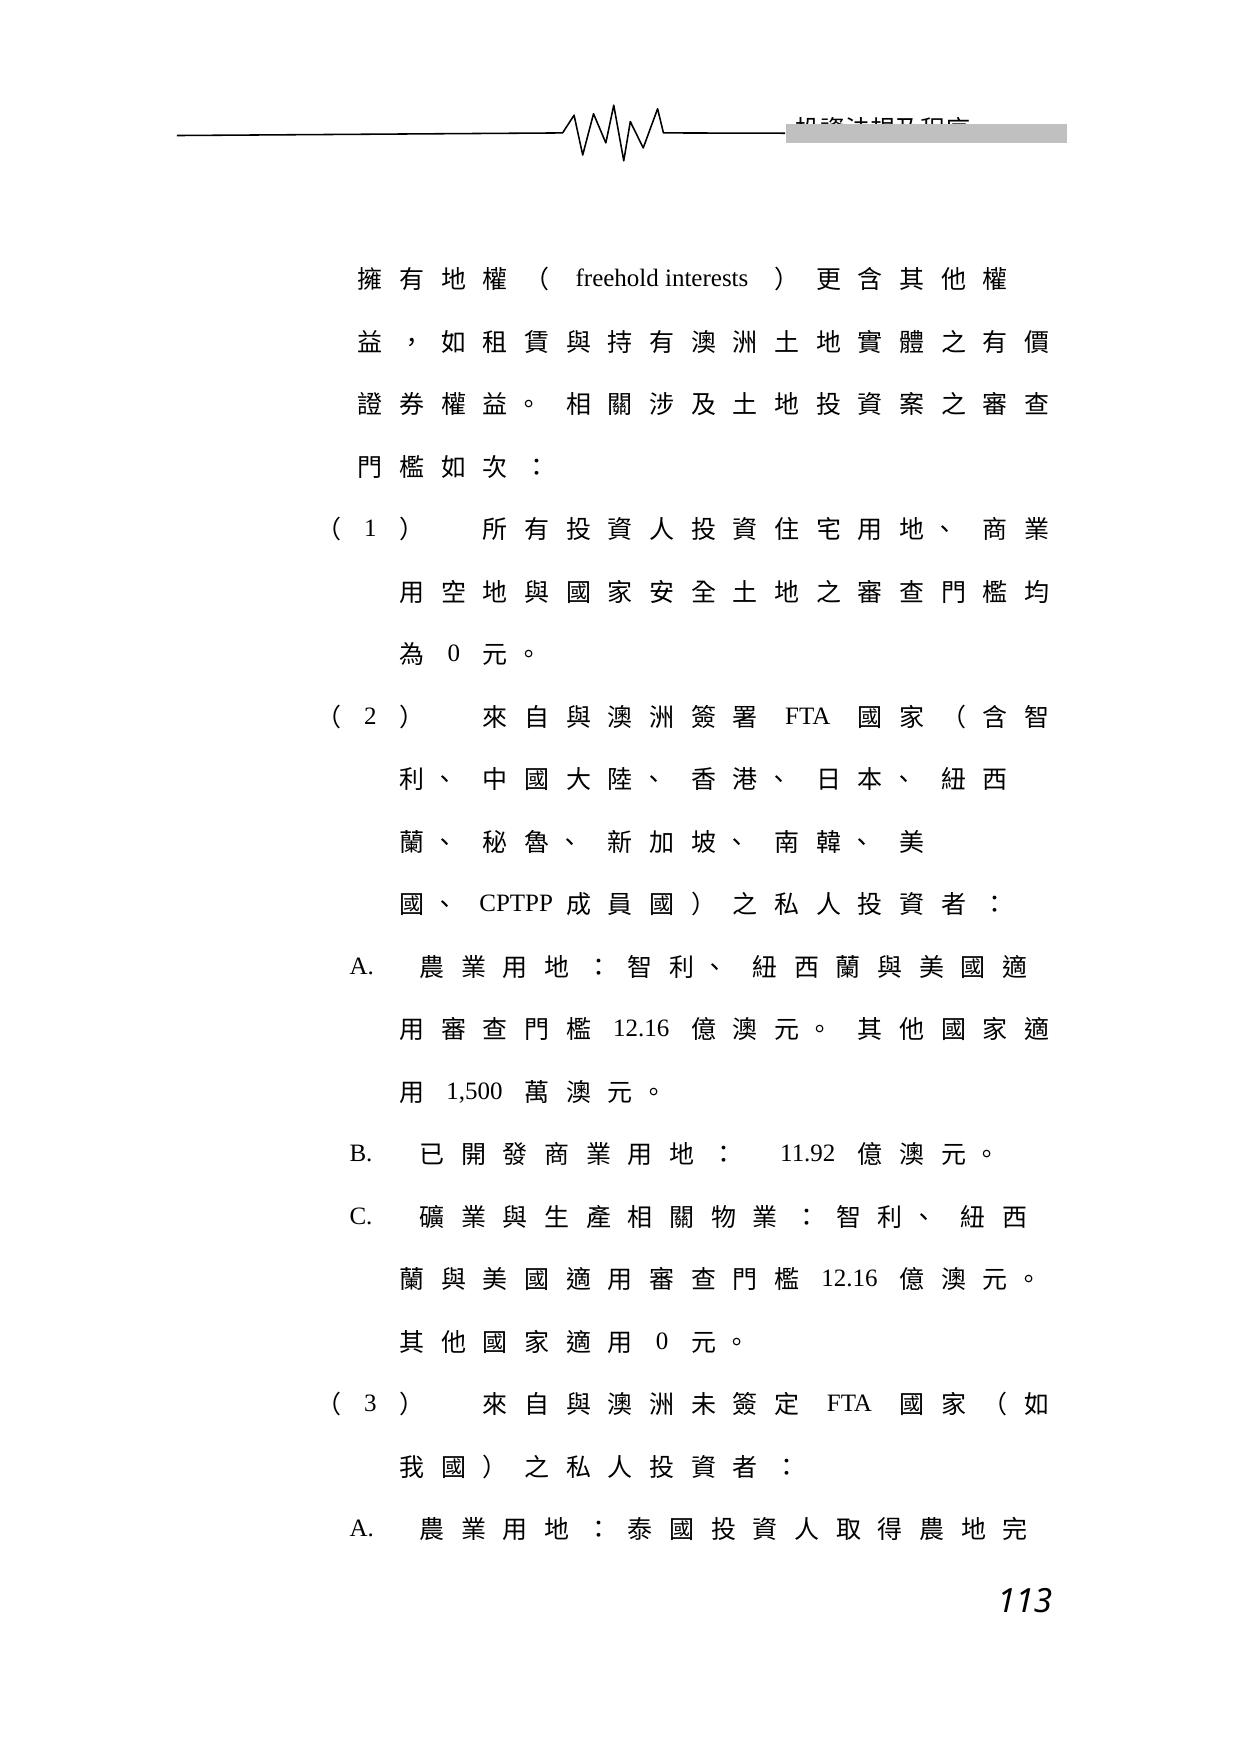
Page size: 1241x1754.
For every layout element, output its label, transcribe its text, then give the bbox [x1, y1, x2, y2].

text （2） 來自與澳洲簽署FTA國家（含智利、中國大陸、香港、日本、紐西蘭、秘魯、新加坡、南韓、美國、CPTPP成員國）之私人投資者： [306, 674, 1058, 924]
text B. 已開發商業用地：11.92億澳元。 [330, 1111, 1058, 1174]
text （3） 來自與澳洲未簽定FTA國家（如我國）之私人投資者： [306, 1361, 1058, 1486]
text 擁有地權（freehold interests）更含其他權益，如租賃與持有澳洲土地實體之有價證券權益。相關涉及土地投資案之審查門檻如次： [281, 236, 1058, 486]
text A. 農業用地：泰國投資人取得農地完 [330, 1486, 1058, 1549]
text （1） 所有投資人投資住宅用地、商業用空地與國家安全土地之審查門檻均為0元。 [306, 486, 1058, 674]
text C. 礦業與生產相關物業：智利、紐西蘭與美國適用審查門檻12.16億澳元。其他國家適用0元。 [330, 1174, 1058, 1361]
text A. 農業用地：智利、紐西蘭與美國適用審查門檻12.16億澳元。其他國家適用1,500萬澳元。 [330, 924, 1058, 1111]
